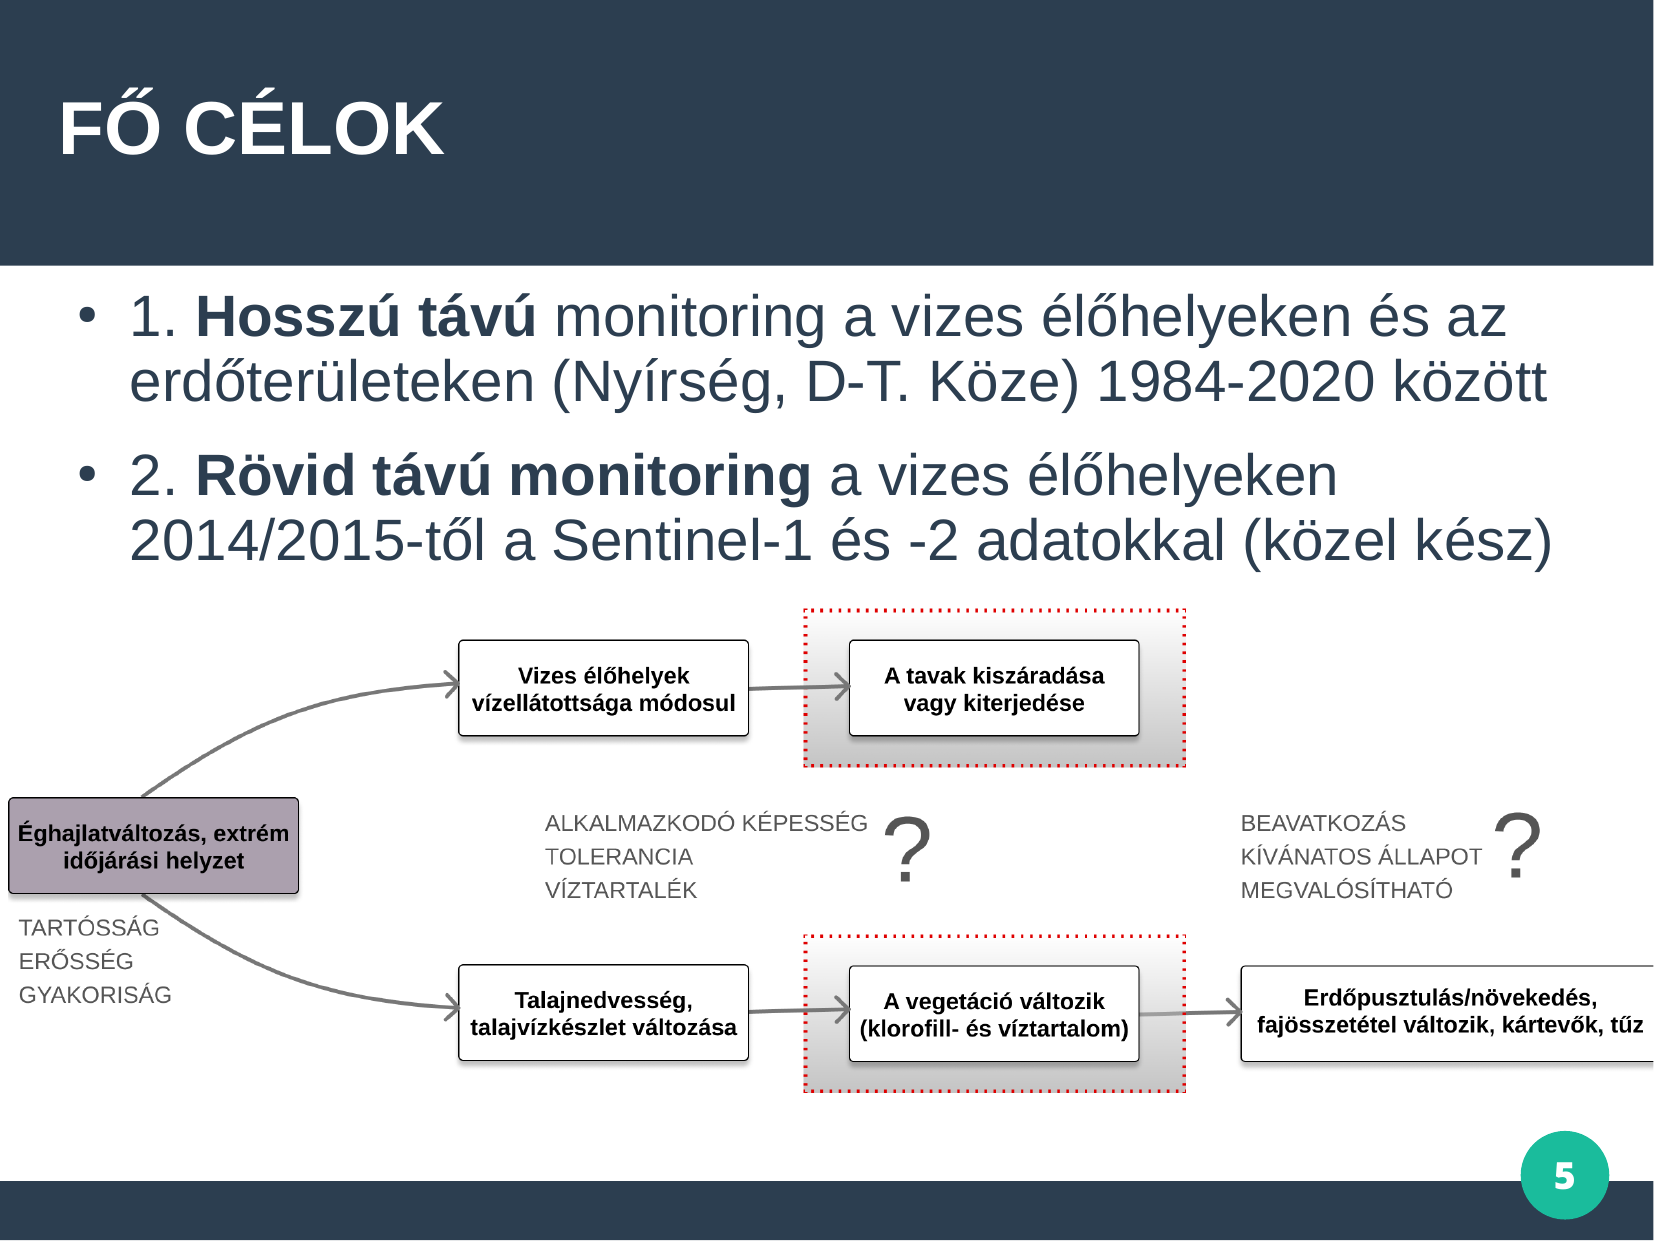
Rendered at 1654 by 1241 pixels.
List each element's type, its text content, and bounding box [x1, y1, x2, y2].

picture [8, 607, 1654, 1124]
list 1. Hosszú távú monitoring a vizes élőhelyeken és az erdőterületeken (Nyírség, D-T. Köze) 1984-2020 között 2. Rövid távú monitoring a vizes élőhelyeken 2014/2015-től a Sentinel-1 és -2 adatokkal (közel kész) [59, 283, 1595, 607]
list 1. Hosszú távú monitoring a vizes élőhelyeken és az erdőterületeken (Nyírség, D-T. Köze) 1984-2020 között 2. Rövid távú monitoring a vizes élőhelyeken 2014/2015-től a Sentinel-1 és -2 adatokkal (közel kész) [59, 1124, 1595, 1152]
title FŐ CÉLOK [59, 49, 1595, 207]
